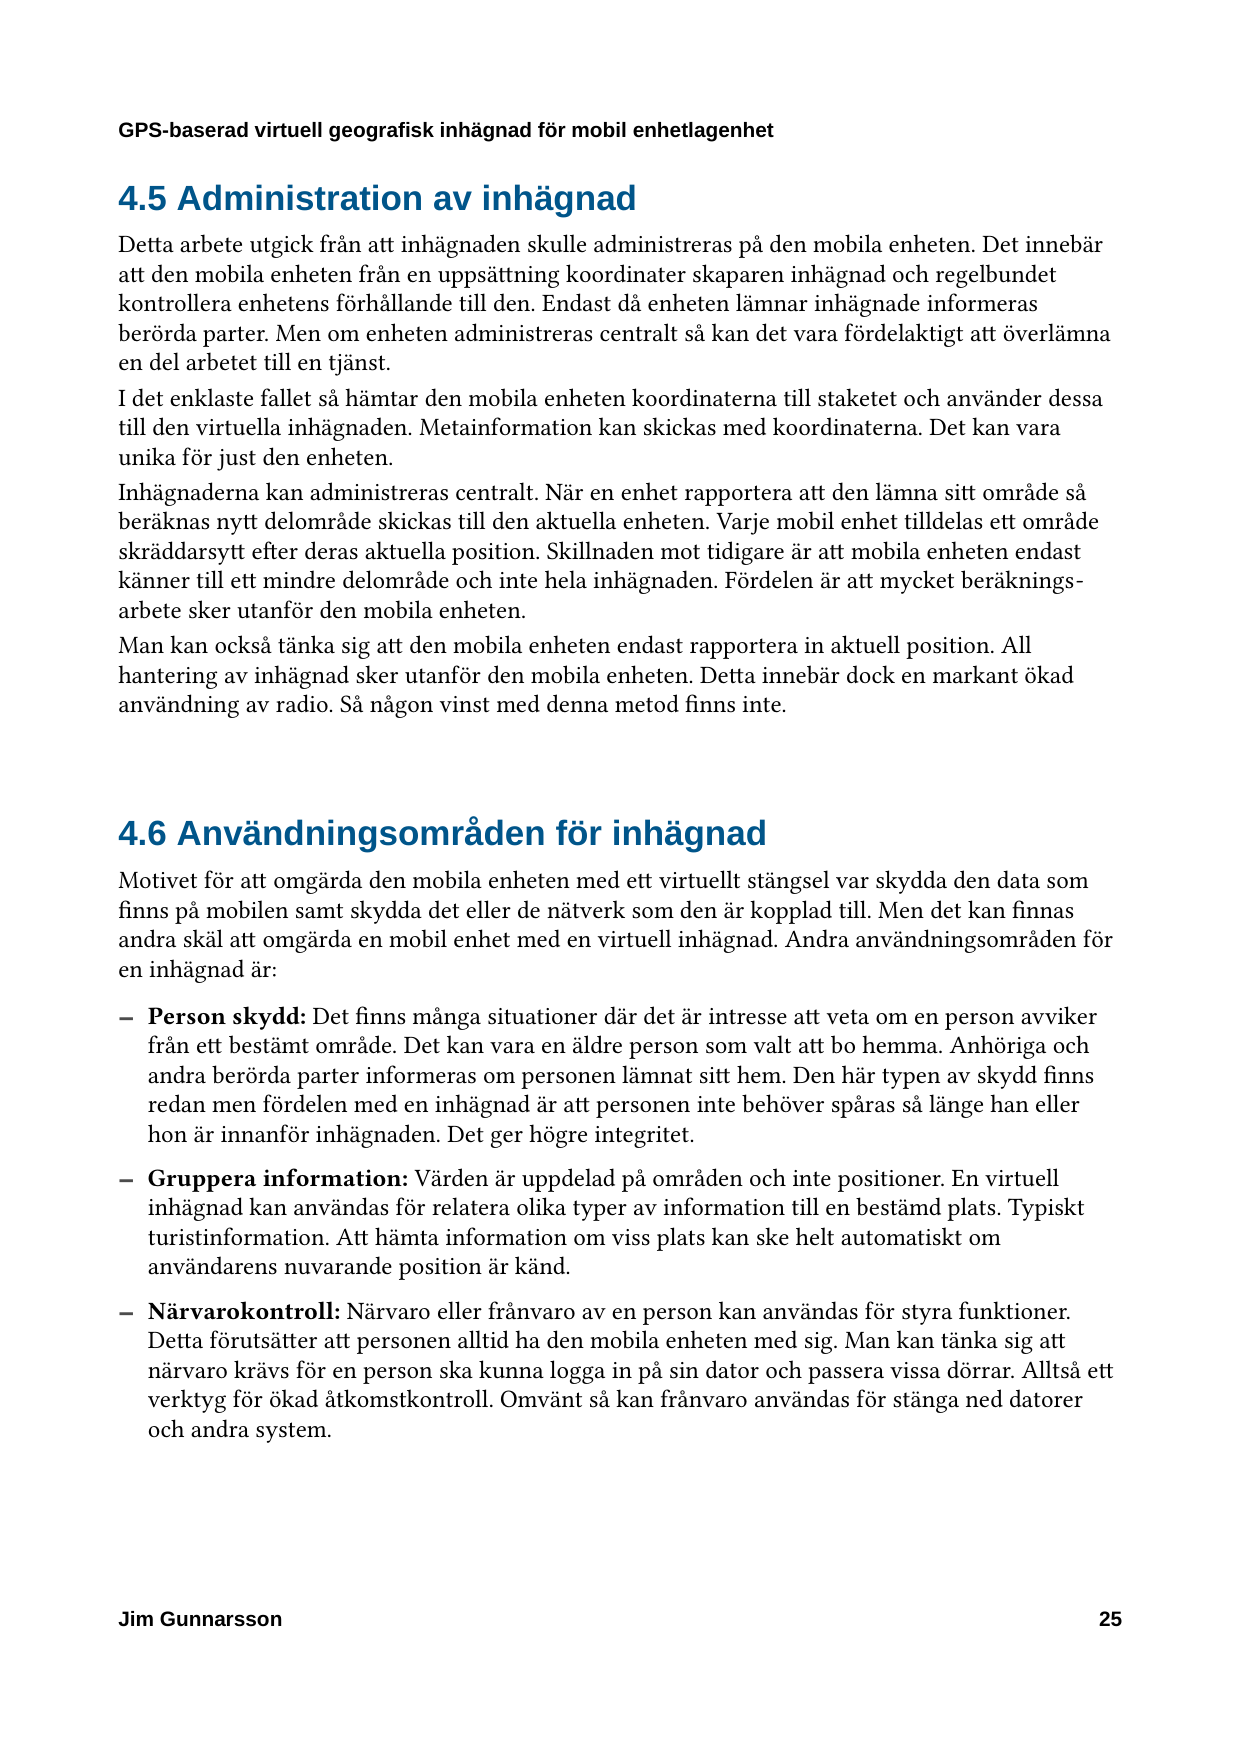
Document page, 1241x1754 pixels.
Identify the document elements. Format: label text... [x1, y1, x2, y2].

list Gruppera information: Värden är uppdelad på områden och inte positioner. En virtuell inhägnad kan användas för relatera olika typer av information till en bestämd plats. Typiskt turistinformation. Att hämta information om viss plats kan ske helt automatiskt om användarens nuvarande position är känd. [118, 1163, 1122, 1281]
text Motivet för att omgärda den mobila enheten med ett virtuellt stängsel var skydda den data som finns på mobilen samt skydda det eller de nätverk som den är kopplad till. Men det kan finnas andra skäl att omgärda en mobil enhet med en virtuell inhägnad. Andra användningsområden för en inhägnad är: [118, 865, 1122, 983]
subtitle Användningsområden för inhägnad [118, 813, 1122, 853]
text Man kan också tänka sig att den mobila enheten endast rapportera in aktuell position. All hantering av inhägnad sker utanför den mobila enheten. Detta innebär dock en markant ökad användning av radio. Så någon vinst med denna metod finns inte. [118, 630, 1122, 718]
text Detta arbete utgick från att inhägnaden skulle administreras på den mobila enheten. Det innebär att den mobila enheten från en uppsättning koordinater skaparen inhägnad och regelbundet kontrollera enhetens förhållande till den. Endast då enheten lämnar inhägnade informeras berörda parter. Men om enheten administreras centralt så kan det vara fördelaktigt att överlämna en del arbetet till en tjänst. [118, 229, 1122, 376]
list Person skydd: Det finns många situationer där det är intresse att veta om en person avviker från ett bestämt område. Det kan vara en äldre person som valt att bo hemma. Anhöriga och andra berörda parter informeras om personen lämnat sitt hem. Den här typen av skydd finns redan men fördelen med en inhägnad är att personen inte behöver spåras så länge han eller hon är innanför inhägnaden. Det ger högre integritet. [118, 1001, 1122, 1148]
text I det enklaste fallet så hämtar den mobila enheten koordinaterna till staketet och använder dessa till den virtuella inhägnaden. Metainformation kan skickas med koordinaterna. Det kan vara unika för just den enheten. [118, 382, 1122, 471]
text Inhägnaderna kan administreras centralt. När en enhet rapportera att den lämna sitt område så beräknas nytt delområde skickas till den aktuella enheten. Varje mobil enhet tilldelas ett område skräddarsytt efter deras aktuella position. Skillnaden mot tidigare är att mobila enheten endast känner till ett mindre delområde och inte hela inhägnaden. Fördelen är att mycket beräknings­arbete sker utanför den mobila enheten. [118, 477, 1122, 624]
subtitle Administration av inhägnad [118, 177, 1122, 217]
list Närvarokontroll: Närvaro eller frånvaro av en person kan användas för styra funktioner. Detta förutsätter att personen alltid ha den mobila enheten med sig. Man kan tänka sig att närvaro krävs för en person ska kunna logga in på sin dator och passera vissa dörrar. Alltså ett verktyg för ökad åtkomstkontroll. Omvänt så kan frånvaro användas för stänga ned datorer och andra system. [118, 1296, 1122, 1443]
